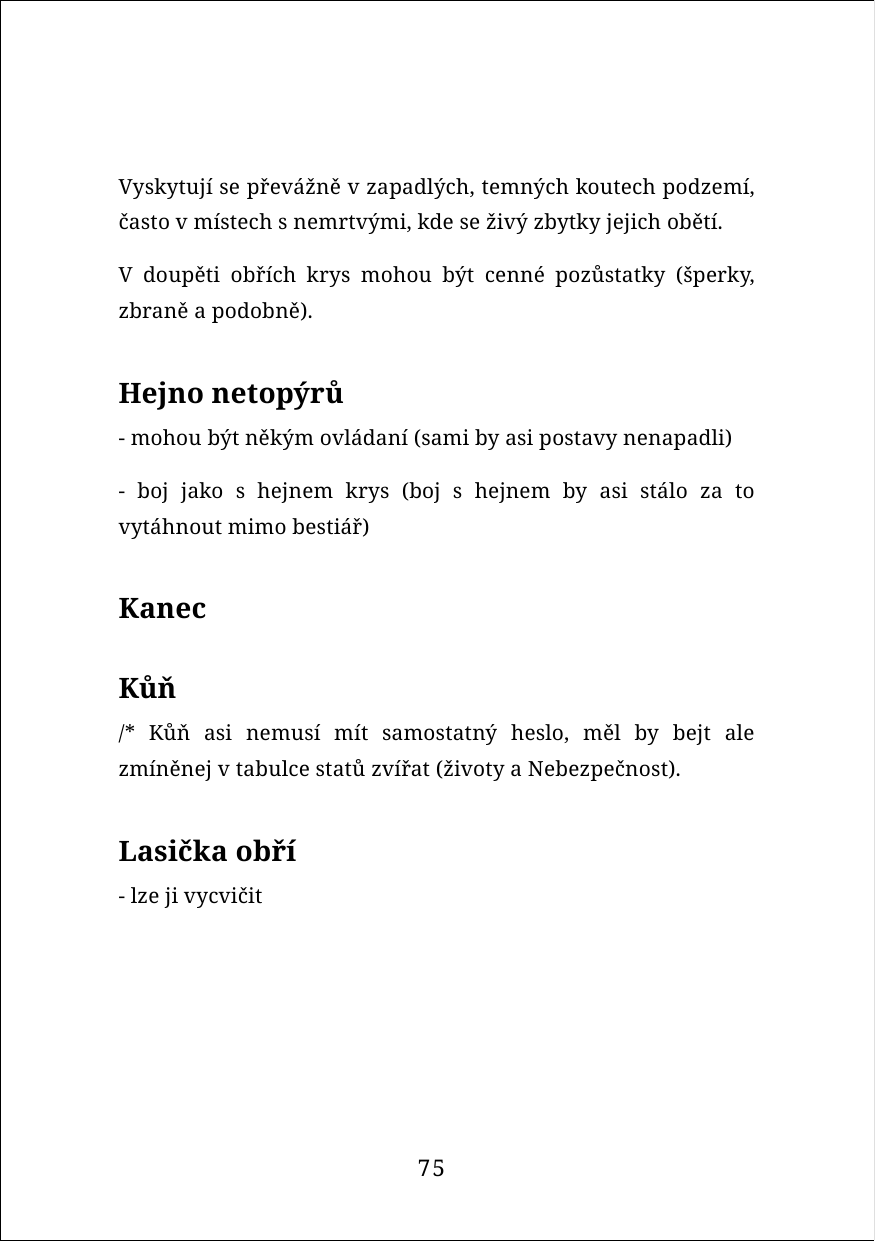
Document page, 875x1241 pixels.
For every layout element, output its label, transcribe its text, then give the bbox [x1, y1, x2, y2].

subtitle Lasička obří [118, 831, 756, 869]
text - lze ji vycvičit [118, 881, 756, 909]
subtitle Kanec [118, 589, 756, 627]
subtitle Kůň [118, 668, 756, 707]
subtitle Hejno netopýrů [118, 373, 756, 411]
text /* Kůň asi nemusí mít samostatný heslo, měl by bejt ale zmíněnej v tabulce statů zvířat (životy a Nebezpečnost). [118, 718, 756, 782]
text V doupěti obřích krys mohou být cenné pozůstatky (šperky, zbraně a podobně). [118, 261, 756, 324]
text - boj jako s hejnem krys (boj s hejnem by asi stálo za to vytáhnout mimo bestiář) [118, 476, 756, 540]
text Vyskytují se převážně v zapadlých, temných koutech podzemí, často v místech s nemrtvými, kde se živý zbytky jejich obětí. [118, 172, 756, 236]
text - mohou být někým ovládaní (sami by asi postavy nenapadli) [118, 423, 756, 451]
